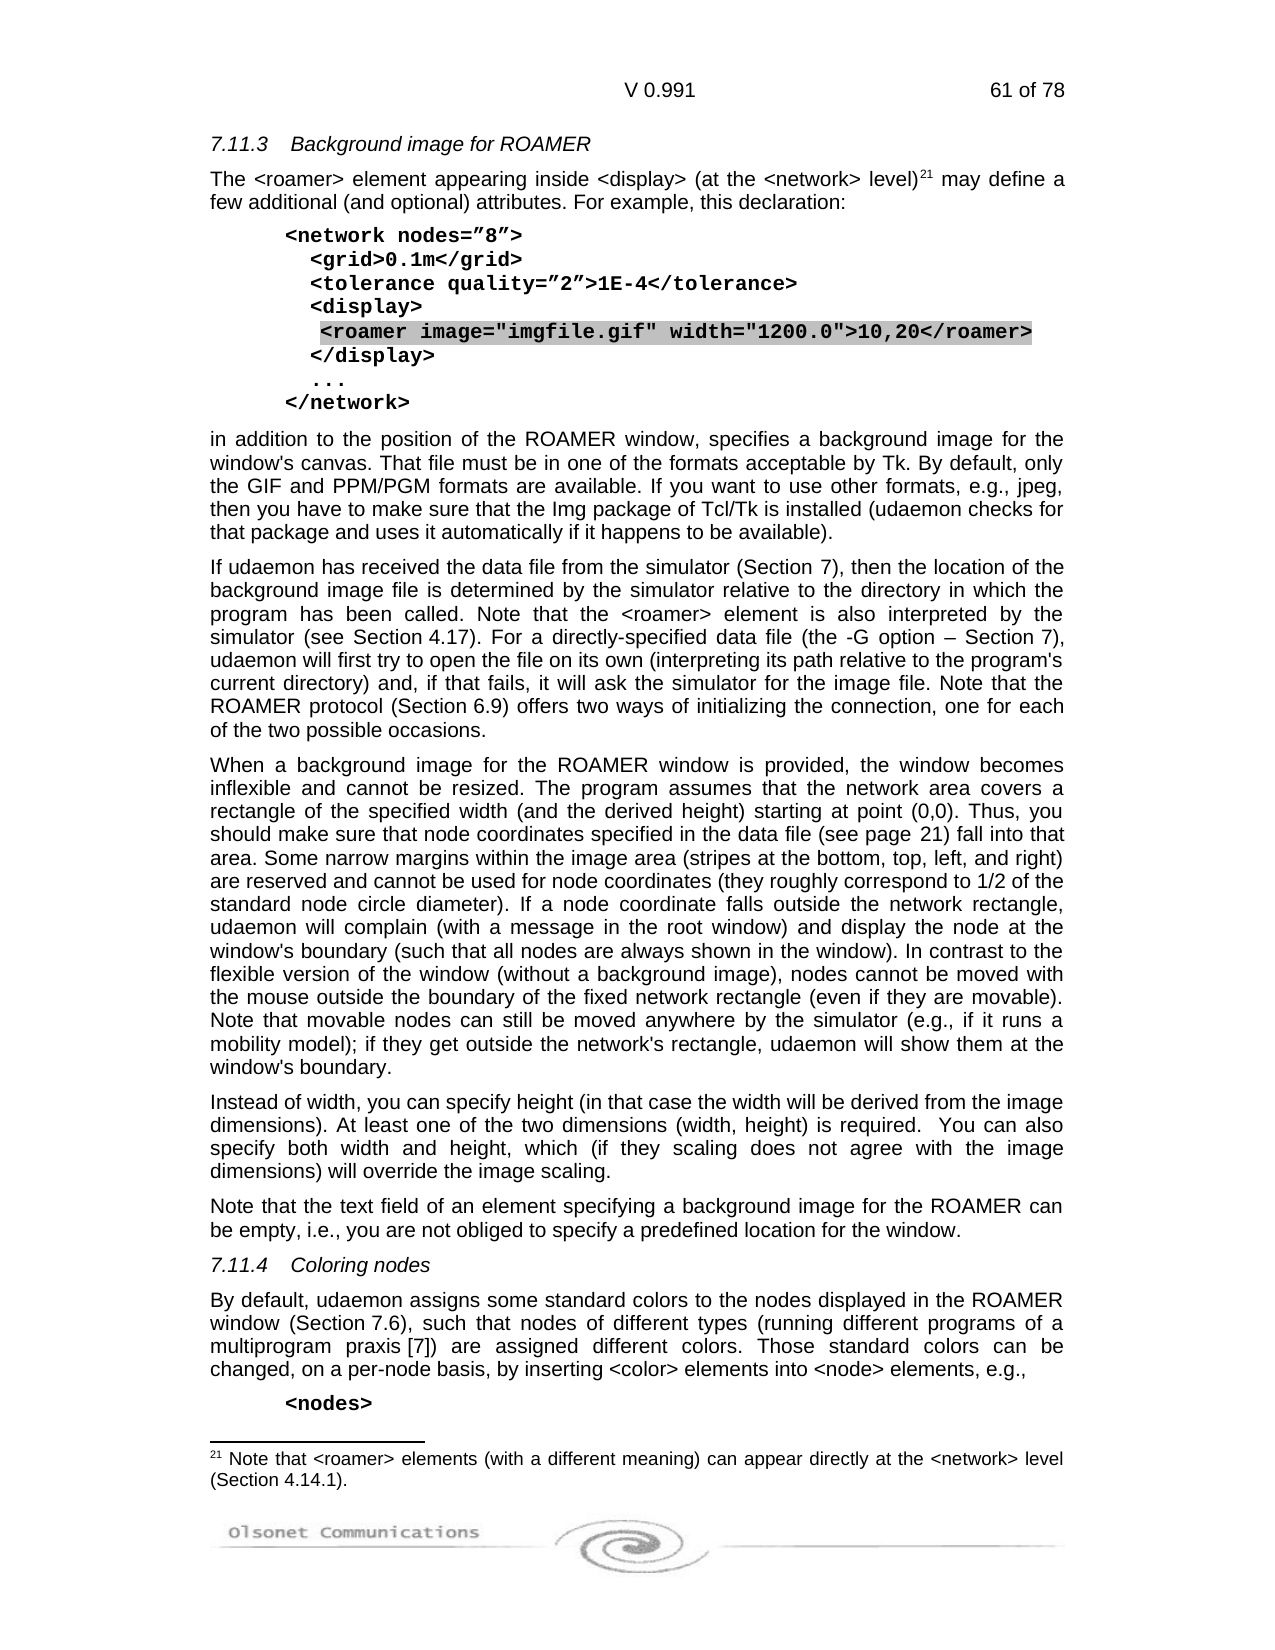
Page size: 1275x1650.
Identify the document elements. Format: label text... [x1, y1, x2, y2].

text If udaemon has received the data file from the simulator (Section 7), then the location of the background image file is determined by the simulator relative to the directory in which the program has been called. Note that the <roamer> element is also interpreted by the simulator (see Section 4.17). For a directly-specified data file (the -G option – Section 7), udaemon will first try to open the file on its own (interpreting its path relative to the program's current directory) and, if that fails, it will ask the simulator for the image file. Note that the ROAMER protocol (Section 6.9) offers two ways of initializing the connection, one for each of the two possible occasions. [210, 556, 1065, 742]
text <network nodes=”8”> [210, 225, 1065, 249]
text <roamer image="imgfile.gif" width="1200.0">10,20</roamer> [210, 320, 1065, 345]
text By default, udaemon assigns some standard colors to the nodes displayed in the ROAMER window (Section 7.6), such that nodes of different types (running different programs of a multiprogram praxis [7]) are assigned different colors. Those standard colors can be changed, on a per-node basis, by inserting <color> elements into <node> elements, e.g., [210, 1288, 1065, 1381]
text ... [210, 369, 1065, 392]
text in addition to the position of the ROAMER window, specifies a background image for the window's canvas. That file must be in one of the formats acceptable by Tk. By default, only the GIF and PPM/PGM formats are available. If you want to use other formats, e.g., jpeg, then you have to make sure that the Img package of Tcl/Tk is installed (udaemon checks for that package and uses it automatically if it happens to be available). [210, 428, 1065, 544]
subtitle Coloring nodes [210, 1253, 1065, 1276]
subtitle Background image for ROAMER [210, 132, 1065, 155]
text </network> [210, 392, 1065, 416]
text <nodes> [210, 1393, 1065, 1417]
text <display> [210, 296, 1065, 320]
picture [210, 1504, 1065, 1596]
text <grid>0.1m</grid> [210, 249, 1065, 273]
text Instead of width, you can specify height (in that case the width will be derived from the image dimensions). At least one of the two dimensions (width, height) is required. You can also specify both width and height, which (if they scaling does not agree with the image dimensions) will override the image scaling. [210, 1090, 1065, 1183]
text </display> [210, 345, 1065, 369]
text Note that <roamer> elements (with a different meaning) can appear directly at the <network> level (Section 4.14.1). [210, 1448, 1065, 1490]
text <tolerance quality=”2”>1E-4</tolerance> [210, 273, 1065, 296]
text When a background image for the ROAMER window is provided, the window becomes inflexible and cannot be resized. The program assumes that the network area covers a rectangle of the specified width (and the derived height) starting at point (0,0). Thus, you should make sure that node coordinates specified in the data file (see page 21) fall into that area. Some narrow margins within the image area (stripes at the bottom, top, left, and right) are reserved and cannot be used for node coordinates (they roughly correspond to 1/2 of the standard node circle diameter). If a node coordinate falls outside the network rectangle, udaemon will complain (with a message in the root window) and display the node at the window's boundary (such that all nodes are always shown in the window). In contrast to the flexible version of the window (without a background image), nodes cannot be moved with the mouse outside the boundary of the fixed network rectangle (even if they are movable). Note that movable nodes can still be moved anywhere by the simulator (e.g., if it runs a mobility model); if they get outside the network's rectangle, udaemon will show them at the window's boundary. [210, 753, 1065, 1078]
text The <roamer> element appearing inside <display> (at the <network> level) may define a few additional (and optional) attributes. For example, this declaration: [210, 167, 1065, 214]
text Note that the text field of an element specifying a background image for the ROAMER can be empty, i.e., you are not obliged to specify a predefined location for the window. [210, 1195, 1065, 1241]
